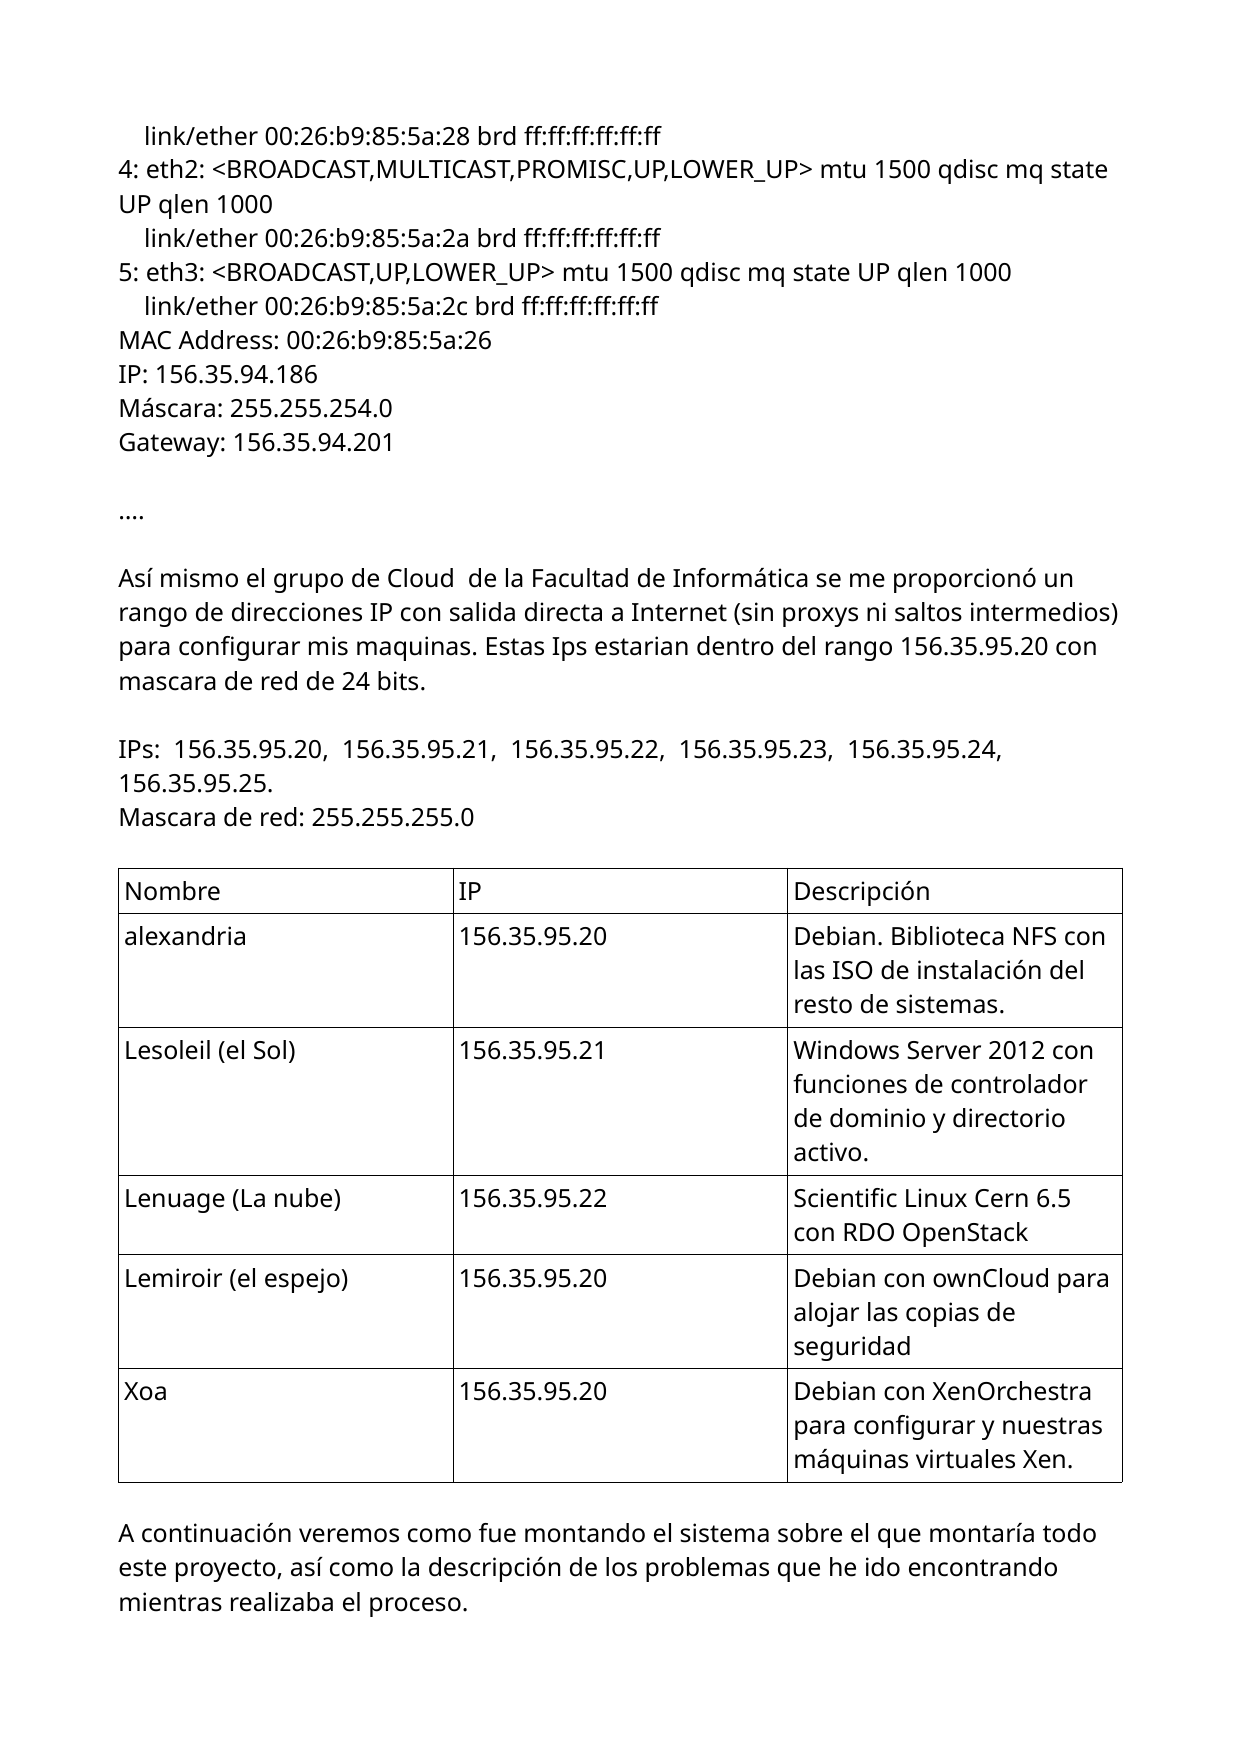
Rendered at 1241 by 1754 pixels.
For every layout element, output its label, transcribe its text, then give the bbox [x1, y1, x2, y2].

table_cell Lenuage (La nube) [119, 1176, 453, 1254]
text 5: eth3: <BROADCAST,UP,LOWER_UP> mtu 1500 qdisc mq state UP qlen 1000 [118, 254, 1122, 288]
text Gateway: 156.35.94.201 [118, 425, 1122, 459]
table_cell Xoa [119, 1369, 453, 1482]
text MAC Address: 00:26:b9:85:5a:26 [118, 322, 1122, 357]
text link/ether 00:26:b9:85:5a:2c brd ff:ff:ff:ff:ff:ff [118, 288, 1122, 322]
text …. [118, 493, 1122, 527]
table_cell 156.35.95.20 [454, 1255, 787, 1368]
text link/ether 00:26:b9:85:5a:2a brd ff:ff:ff:ff:ff:ff [118, 220, 1122, 254]
text 4: eth2: <BROADCAST,MULTICAST,PROMISC,UP,LOWER_UP> mtu 1500 qdisc mq state UP qlen 1000 [118, 152, 1122, 220]
table_cell Debian con XenOrchestra para configurar y nuestras máquinas virtuales Xen. [788, 1369, 1122, 1482]
text A continuación veremos como fue montando el sistema sobre el que montaría todo este proyecto, así como la descripción de los problemas que he ido encontrando mientras realizaba el proceso. [118, 1516, 1122, 1618]
table_cell Lemiroir (el espejo) [119, 1255, 453, 1368]
table_cell Debian con ownCloud para alojar las copias de seguridad [788, 1255, 1122, 1368]
text Mascara de red: 255.255.255.0 [118, 799, 1122, 833]
text Máscara: 255.255.254.0 [118, 391, 1122, 425]
table_header IP [454, 869, 787, 913]
text IPs: 156.35.95.20, 156.35.95.21, 156.35.95.22, 156.35.95.23, 156.35.95.24, 156.35.95.25. [118, 731, 1122, 799]
table_cell Scientific Linux Cern 6.5 con RDO OpenStack [788, 1176, 1122, 1254]
text Así mismo el grupo de Cloud de la Facultad de Informática se me proporcionó un rango de direcciones IP con salida directa a Internet (sin proxys ni saltos intermedios) para configurar mis maquinas. Estas Ips estarian dentro del rango 156.35.95.20 con mascara de red de 24 bits. [118, 561, 1122, 697]
table_cell 156.35.95.21 [454, 1028, 787, 1175]
text IP: 156.35.94.186 [118, 357, 1122, 391]
table_header Descripción [788, 869, 1122, 913]
text link/ether 00:26:b9:85:5a:28 brd ff:ff:ff:ff:ff:ff [118, 118, 1122, 152]
table_cell alexandria [119, 914, 453, 1027]
table_cell 156.35.95.22 [454, 1176, 787, 1254]
table_cell Windows Server 2012 con funciones de controlador de dominio y directorio activo. [788, 1028, 1122, 1175]
table_cell Lesoleil (el Sol) [119, 1028, 453, 1175]
table_cell Debian. Biblioteca NFS con las ISO de instalación del resto de sistemas. [788, 914, 1122, 1027]
table_header Nombre [119, 869, 453, 913]
table_cell 156.35.95.20 [454, 914, 787, 1027]
table_cell 156.35.95.20 [454, 1369, 787, 1482]
